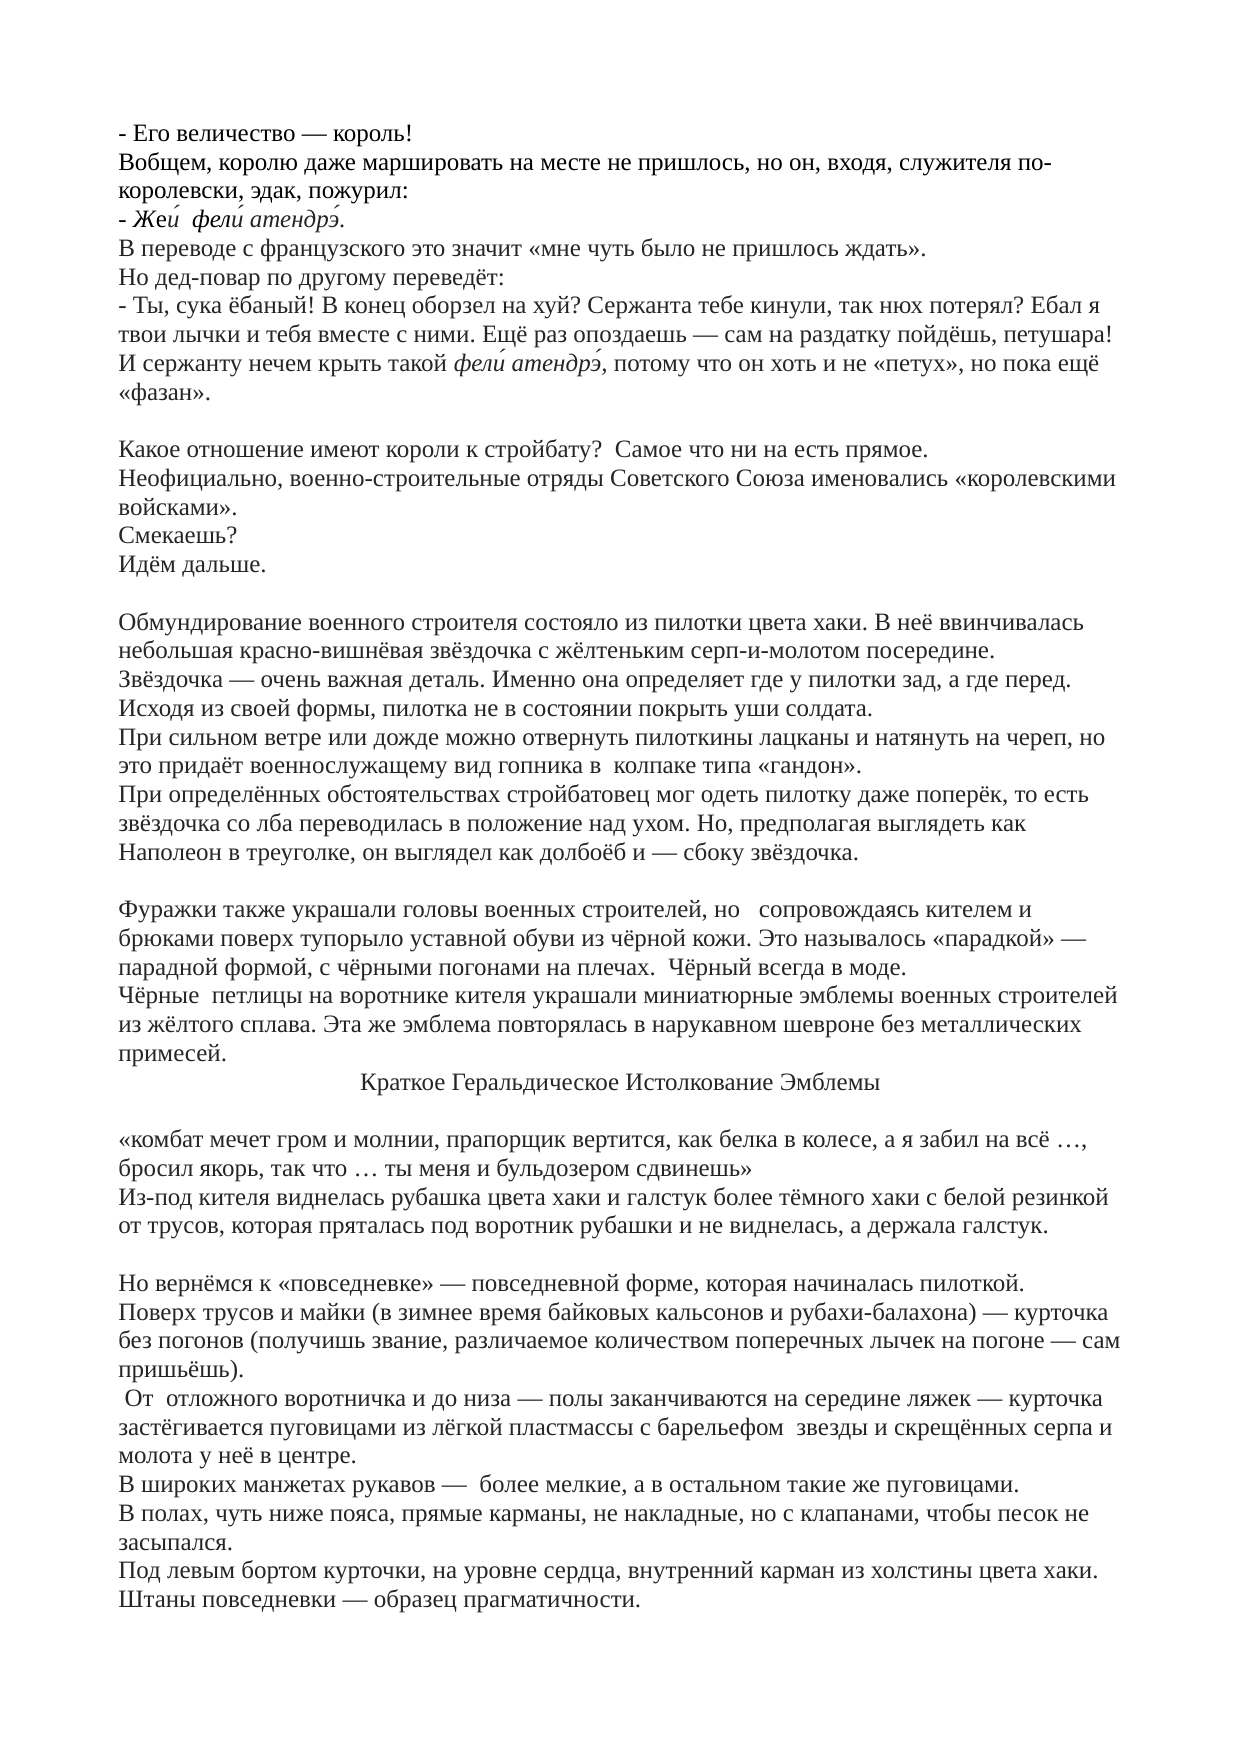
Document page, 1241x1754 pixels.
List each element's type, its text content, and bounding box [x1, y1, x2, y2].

text В переводе с французского это значит «мне чуть было не пришлось ждать». [118, 233, 1122, 262]
text - Его величество — король! [118, 118, 1122, 147]
text Звёздочка — очень важная деталь. Именно она определяет где у пилотки зад, а где перед. [118, 664, 1122, 693]
text Обмундирование военного строителя состояло из пилотки цвета хаки. В неё ввинчивалась небольшая красно-вишнёвая звёздочка с жёлтеньким серп-и-молотом посередине. [118, 607, 1122, 664]
text Из-под кителя виднелась рубашка цвета хаки и галстук более тёмного хаки с белой резинкой от трусов, которая пряталась под воротник рубашки и не виднелась, а держала галстук. [118, 1182, 1122, 1239]
text Краткое Геральдическое Истолкование Эмблемы [118, 1067, 1122, 1096]
text Фуражки также украшали головы военных строителей, но сопровождаясь кителем и брюками поверх тупорыло уставной обуви из чёрной кожи. Это называлось «парадкой» — парадной формой, с чёрными погонами на плечах. Чёрный всегда в моде. [118, 894, 1122, 981]
text Неофициально, военно-строительные отряды Советского Союза именовались «королевскими войсками». [118, 463, 1122, 521]
text В полах, чуть ниже пояса, прямые карманы, не накладные, но с клапанами, чтобы песок не засыпался. [118, 1498, 1122, 1556]
text «комбат мечет гром и молнии, прапорщик вертится, как белка в колесе, а я забил на всё …, бросил якорь, так что … ты меня и бульдозером сдвинешь» [118, 1124, 1122, 1182]
text Вобщем, королю даже маршировать на месте не пришлось, но он, входя, служителя по-королевски, эдак, пожурил: [118, 147, 1122, 204]
text Чёрные петлицы на воротнике кителя украшали миниатюрные эмблемы военных строителей из жёлтого сплава. Эта же эмблема повторялась в нарукавном шевроне без металлических примесей. [118, 981, 1122, 1067]
text Смекаешь? [118, 521, 1122, 549]
text Поверх трусов и майки (в зимнее время байковых кальсонов и рубахи-балахона) — курточка без погонов (получишь звание, различаемое количеством поперечных лычек на погоне — сам пришьёшь). [118, 1297, 1122, 1383]
text Штаны повседневки — образец прагматичности. [118, 1584, 1122, 1613]
text И сержанту нечем крыть такой фели́ атендрэ́, потому что он хоть и не «петух», но пока ещё «фазан». [118, 348, 1122, 406]
text - Жеи́ фели́ атендрэ́. [118, 204, 1122, 233]
text В широких манжетах рукавов — более мелкие, а в остальном такие же пуговицами. [118, 1469, 1122, 1498]
text Исходя из своей формы, пилотка не в состоянии покрыть уши солдата. [118, 693, 1122, 722]
text Но дед-повар по другому переведёт: [118, 262, 1122, 291]
text Какое отношение имеют короли к стройбату? Самое что ни на есть прямое. [118, 434, 1122, 463]
text - Ты, сука ёбаный! В конец оборзел на хуй? Сержанта тебе кинули, так нюх потерял? Ебал я твои лычки и тебя вместе с ними. Ещё раз опоздаешь — сам на раздатку пойдёшь, петушара! [118, 291, 1122, 348]
text Под левым бортом курточки, на уровне сердца, внутренний карман из холстины цвета хаки. [118, 1556, 1122, 1584]
text Идём дальше. [118, 549, 1122, 578]
text От отложного воротничка и до низа — полы заканчиваются на середине ляжек — курточка застёгивается пуговицами из лёгкой пластмассы с барельефом звезды и скрещённых серпа и молота у неё в центре. [118, 1383, 1122, 1469]
text При сильном ветре или дожде можно отвернуть пилоткины лацканы и натянуть на череп, но это придаёт военнослужащему вид гопника в колпаке типа «гандон». [118, 722, 1122, 779]
text Но вернёмся к «повседневке» — повседневной форме, которая начиналась пилоткой. [118, 1268, 1122, 1297]
text При определённых обстоятельствах стройбатовец мог одеть пилотку даже поперёк, то есть звёздочка со лба переводилась в положение над ухом. Но, предполагая выглядеть как Наполеон в треуголке, он выглядел как долбоёб и — сбоку звёздочка. [118, 779, 1122, 866]
